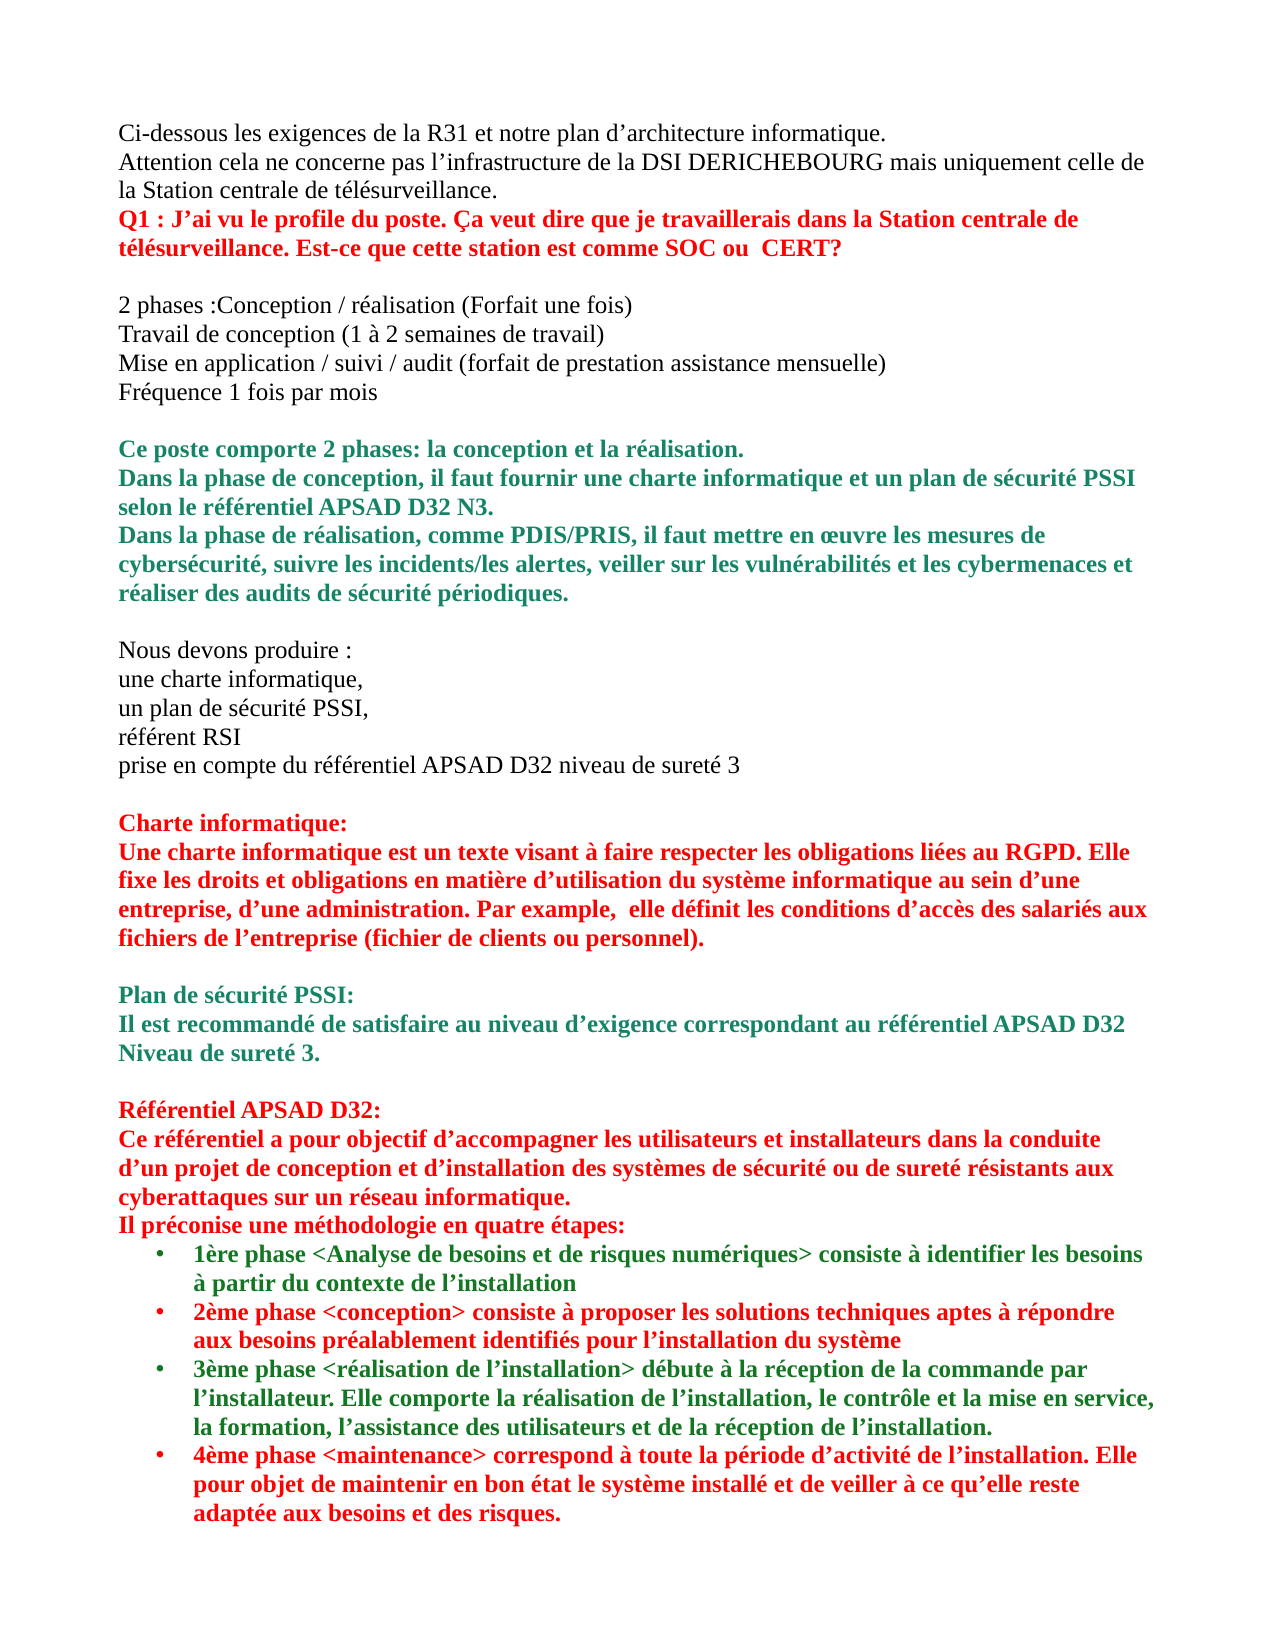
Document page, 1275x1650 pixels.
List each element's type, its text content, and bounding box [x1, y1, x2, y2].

list 1ère phase <Analyse de besoins et de risques numériques> consiste à identifier les besoins à partir du contexte de l’installation [156, 1239, 1157, 1297]
text un plan de sécurité PSSI, [118, 693, 1157, 722]
text Fréquence 1 fois par mois [118, 377, 1157, 406]
text Mise en application / suivi / audit (forfait de prestation assistance mensuelle) [118, 348, 1157, 377]
text Travail de conception (1 à 2 semaines de travail) [118, 319, 1157, 348]
text Charte informatique: [118, 808, 1157, 837]
text Ce référentiel a pour objectif d’accompagner les utilisateurs et installateurs dans la conduite d’un projet de conception et d’installation des systèmes de sécurité ou de sureté résistants aux cyberattaques sur un réseau informatique. [118, 1124, 1157, 1211]
text 2 phases :Conception / réalisation (Forfait une fois) [118, 291, 1157, 319]
text Ce poste comporte 2 phases: la conception et la réalisation. [118, 434, 1157, 463]
text Nous devons produire : [118, 636, 1157, 664]
text Dans la phase de réalisation, comme PDIS/PRIS, il faut mettre en œuvre les mesures de cybersécurité, suivre les incidents/les alertes, veiller sur les vulnérabilités et les cybermenaces et réaliser des audits de sécurité périodiques. [118, 521, 1157, 607]
text Une charte informatique est un texte visant à faire respecter les obligations liées au RGPD. Elle fixe les droits et obligations en matière d’utilisation du système informatique au sein d’une entreprise, d’une administration. Par example, elle définit les conditions d’accès des salariés aux fichiers de l’entreprise (fichier de clients ou personnel). [118, 837, 1157, 952]
text Attention cela ne concerne pas l’infrastructure de la DSI DERICHEBOURG mais uniquement celle de la Station centrale de télésurveillance. [118, 147, 1157, 204]
text Dans la phase de conception, il faut fournir une charte informatique et un plan de sécurité PSSI selon le référentiel APSAD D32 N3. [118, 463, 1157, 521]
text référent RSI [118, 722, 1157, 751]
text Ci-dessous les exigences de la R31 et notre plan d’architecture informatique. [118, 118, 1157, 147]
text Il est recommandé de satisfaire au niveau d’exigence correspondant au référentiel APSAD D32 Niveau de sureté 3. [118, 1009, 1157, 1067]
text Plan de sécurité PSSI: [118, 981, 1157, 1009]
text Référentiel APSAD D32: [118, 1096, 1157, 1124]
text prise en compte du référentiel APSAD D32 niveau de sureté 3 [118, 751, 1157, 779]
text Il préconise une méthodologie en quatre étapes: [118, 1211, 1157, 1239]
list 2ème phase <conception> consiste à proposer les solutions techniques aptes à répondre aux besoins préalablement identifiés pour l’installation du système [156, 1297, 1157, 1354]
list 3ème phase <réalisation de l’installation> débute à la réception de la commande par l’installateur. Elle comporte la réalisation de l’installation, le contrôle et la mise en service, la formation, l’assistance des utilisateurs et de la réception de l’installation. [156, 1354, 1157, 1441]
text une charte informatique, [118, 664, 1157, 693]
list 4ème phase <maintenance> correspond à toute la période d’activité de l’installation. Elle pour objet de maintenir en bon état le système installé et de veiller à ce qu’elle reste adaptée aux besoins et des risques. [156, 1441, 1157, 1527]
text Q1 : J’ai vu le profile du poste. Ça veut dire que je travaillerais dans la Station centrale de télésurveillance. Est-ce que cette station est comme SOC ou CERT? [118, 204, 1157, 262]
